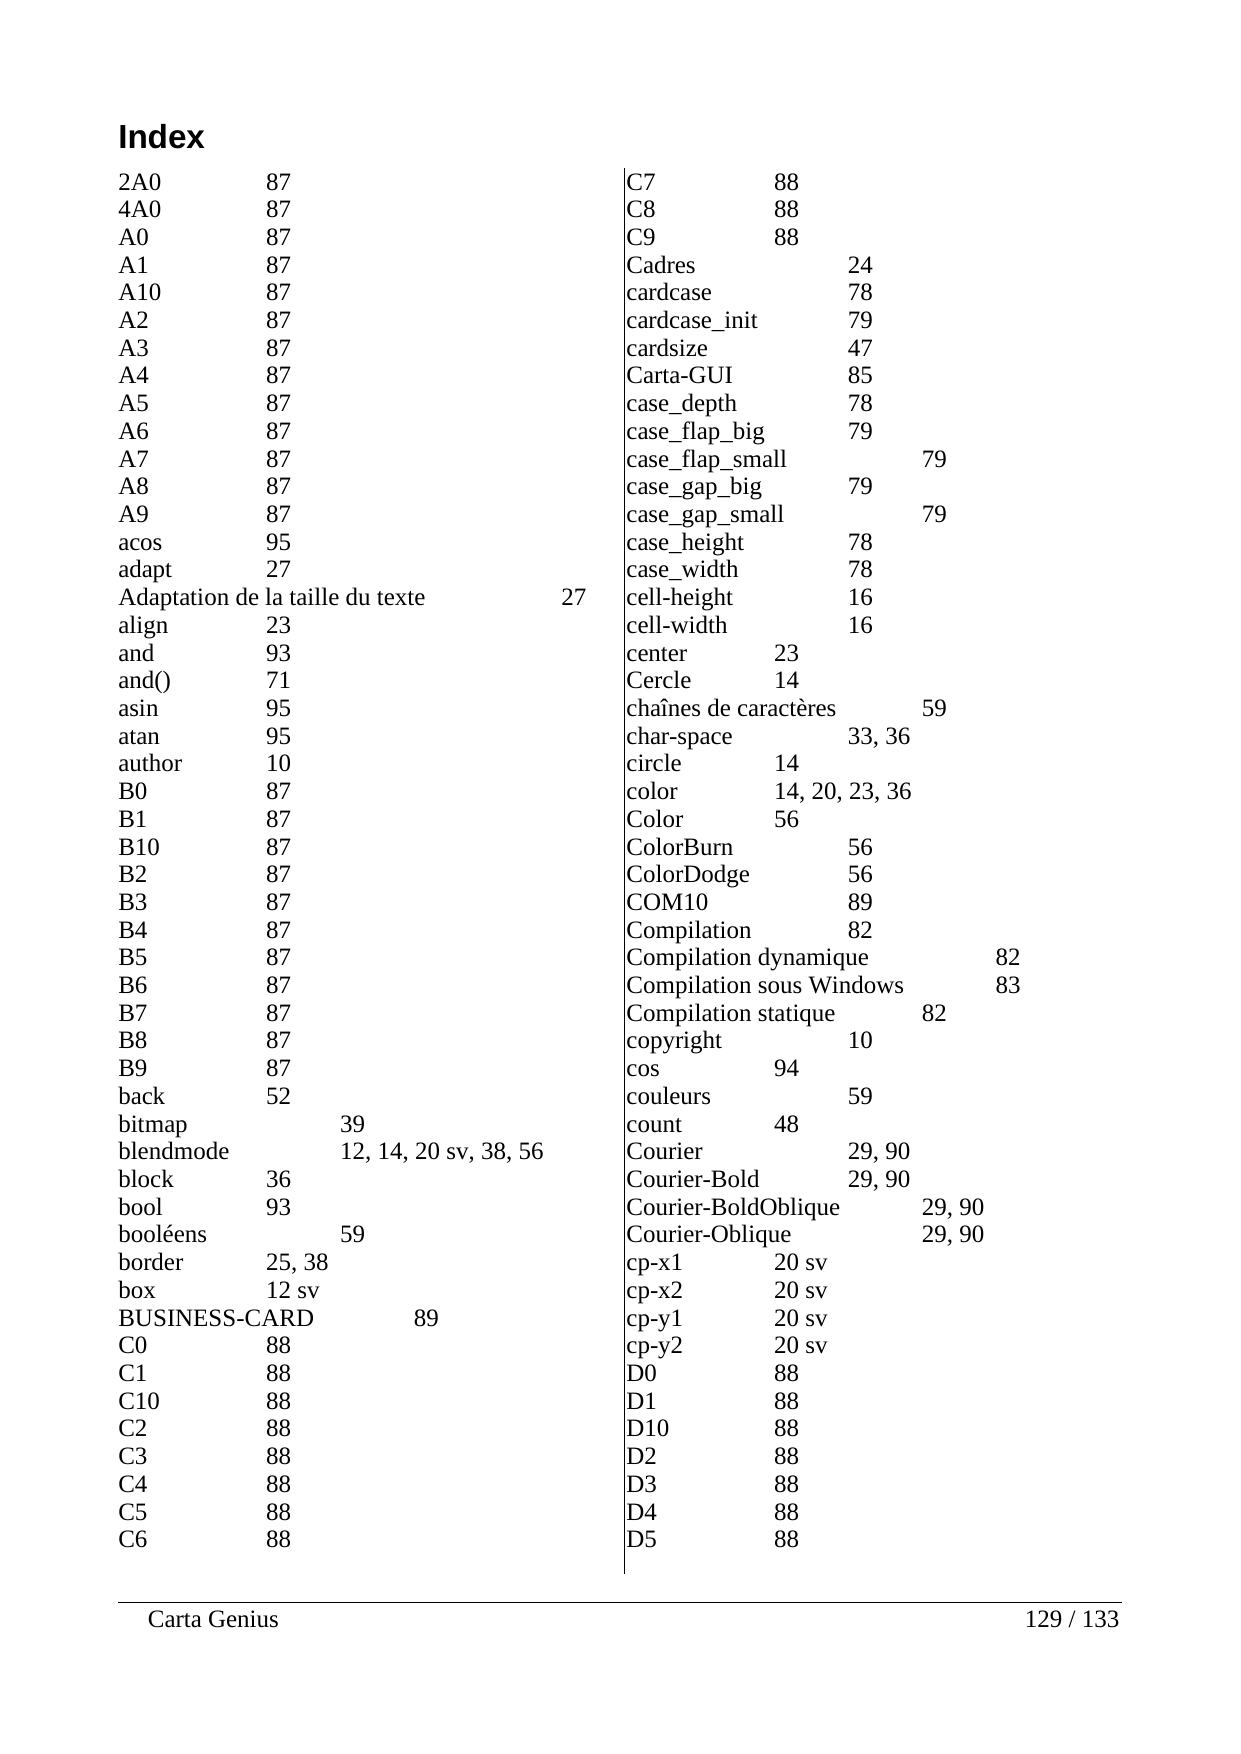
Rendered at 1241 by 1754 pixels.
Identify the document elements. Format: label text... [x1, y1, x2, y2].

text B1 87 [118, 805, 622, 833]
text ColorBurn 56 [626, 833, 1122, 860]
text Adaptation de la taille du texte 27 [118, 583, 622, 611]
text cardcase_init 79 [626, 306, 1122, 334]
text D10 88 [626, 1414, 1122, 1442]
text cell-height 16 [626, 583, 1122, 611]
text B7 87 [118, 999, 622, 1027]
text Cadres 24 [626, 251, 1122, 278]
text couleurs 59 [626, 1082, 1122, 1110]
text Courier-Oblique 29, 90 [626, 1221, 1122, 1248]
text Courier-Bold 29, 90 [626, 1165, 1122, 1193]
text atan 95 [118, 722, 622, 749]
text A10 87 [118, 278, 622, 306]
text C4 88 [118, 1470, 622, 1498]
text A6 87 [118, 417, 622, 445]
text chaînes de caractères 59 [626, 694, 1122, 722]
text A0 87 [118, 223, 622, 251]
text C7 88 [626, 168, 1122, 195]
text B6 87 [118, 971, 622, 999]
text B0 87 [118, 777, 622, 805]
text A7 87 [118, 445, 622, 472]
text Carta-GUI 85 [626, 362, 1122, 389]
text border 25, 38 [118, 1248, 622, 1276]
text back 52 [118, 1082, 622, 1110]
text B9 87 [118, 1054, 622, 1082]
text char-space 33, 36 [626, 722, 1122, 749]
text blendmode 12, 14, 20 sv, 38, 56 [118, 1137, 622, 1165]
text case_flap_big 79 [626, 417, 1122, 445]
text circle 14 [626, 749, 1122, 777]
text box 12 sv [118, 1276, 622, 1304]
text D3 88 [626, 1470, 1122, 1498]
text bitmap 39 [118, 1110, 622, 1137]
text count 48 [626, 1110, 1122, 1137]
text booléens 59 [118, 1221, 622, 1248]
text 2A0 87 [118, 168, 622, 195]
text A5 87 [118, 389, 622, 417]
text copyright 10 [626, 1027, 1122, 1054]
text D4 88 [626, 1498, 1122, 1525]
text D0 88 [626, 1359, 1122, 1387]
text case_gap_big 79 [626, 472, 1122, 500]
text align 23 [118, 611, 622, 639]
text C8 88 [626, 195, 1122, 223]
text A8 87 [118, 472, 622, 500]
text cardcase 78 [626, 278, 1122, 306]
text cardsize 47 [626, 334, 1122, 362]
text cell-width 16 [626, 611, 1122, 639]
text ColorDodge 56 [626, 860, 1122, 888]
text Compilation statique 82 [626, 999, 1122, 1027]
text C3 88 [118, 1442, 622, 1470]
text Color 56 [626, 805, 1122, 833]
text center 23 [626, 639, 1122, 666]
text adapt 27 [118, 556, 622, 583]
text B10 87 [118, 833, 622, 860]
text A9 87 [118, 500, 622, 528]
text B2 87 [118, 860, 622, 888]
text D5 88 [626, 1525, 1122, 1553]
text BUSINESS-CARD 89 [118, 1304, 622, 1331]
text cp-x1 20 sv [626, 1248, 1122, 1276]
text author 10 [118, 749, 622, 777]
text A1 87 [118, 251, 622, 278]
text C2 88 [118, 1414, 622, 1442]
text C10 88 [118, 1387, 622, 1414]
text B3 87 [118, 888, 622, 916]
text Compilation 82 [626, 916, 1122, 943]
text Courier 29, 90 [626, 1137, 1122, 1165]
text case_depth 78 [626, 389, 1122, 417]
text block 36 [118, 1165, 622, 1193]
text and 93 [118, 639, 622, 666]
text Courier-BoldOblique 29, 90 [626, 1193, 1122, 1221]
text C0 88 [118, 1331, 622, 1359]
text C5 88 [118, 1498, 622, 1525]
text Compilation dynamique 82 [626, 943, 1122, 971]
text B5 87 [118, 943, 622, 971]
text asin 95 [118, 694, 622, 722]
text cp-y2 20 sv [626, 1331, 1122, 1359]
text case_height 78 [626, 528, 1122, 556]
text A4 87 [118, 362, 622, 389]
text color 14, 20, 23, 36 [626, 777, 1122, 805]
text case_width 78 [626, 556, 1122, 583]
text B4 87 [118, 916, 622, 943]
text C9 88 [626, 223, 1122, 251]
text B8 87 [118, 1027, 622, 1054]
text and() 71 [118, 666, 622, 694]
text acos 95 [118, 528, 622, 556]
text cp-y1 20 sv [626, 1304, 1122, 1331]
text D1 88 [626, 1387, 1122, 1414]
text Cercle 14 [626, 666, 1122, 694]
text cp-x2 20 sv [626, 1276, 1122, 1304]
text C1 88 [118, 1359, 622, 1387]
text A2 87 [118, 306, 622, 334]
text cos 94 [626, 1054, 1122, 1082]
text case_gap_small 79 [626, 500, 1122, 528]
text COM10 89 [626, 888, 1122, 916]
text D2 88 [626, 1442, 1122, 1470]
text 4A0 87 [118, 195, 622, 223]
text A3 87 [118, 334, 622, 362]
text C6 88 [118, 1525, 622, 1553]
text Compilation sous Windows 83 [626, 971, 1122, 999]
text bool 93 [118, 1193, 622, 1221]
text case_flap_small 79 [626, 445, 1122, 472]
subtitle Index [118, 118, 1122, 155]
